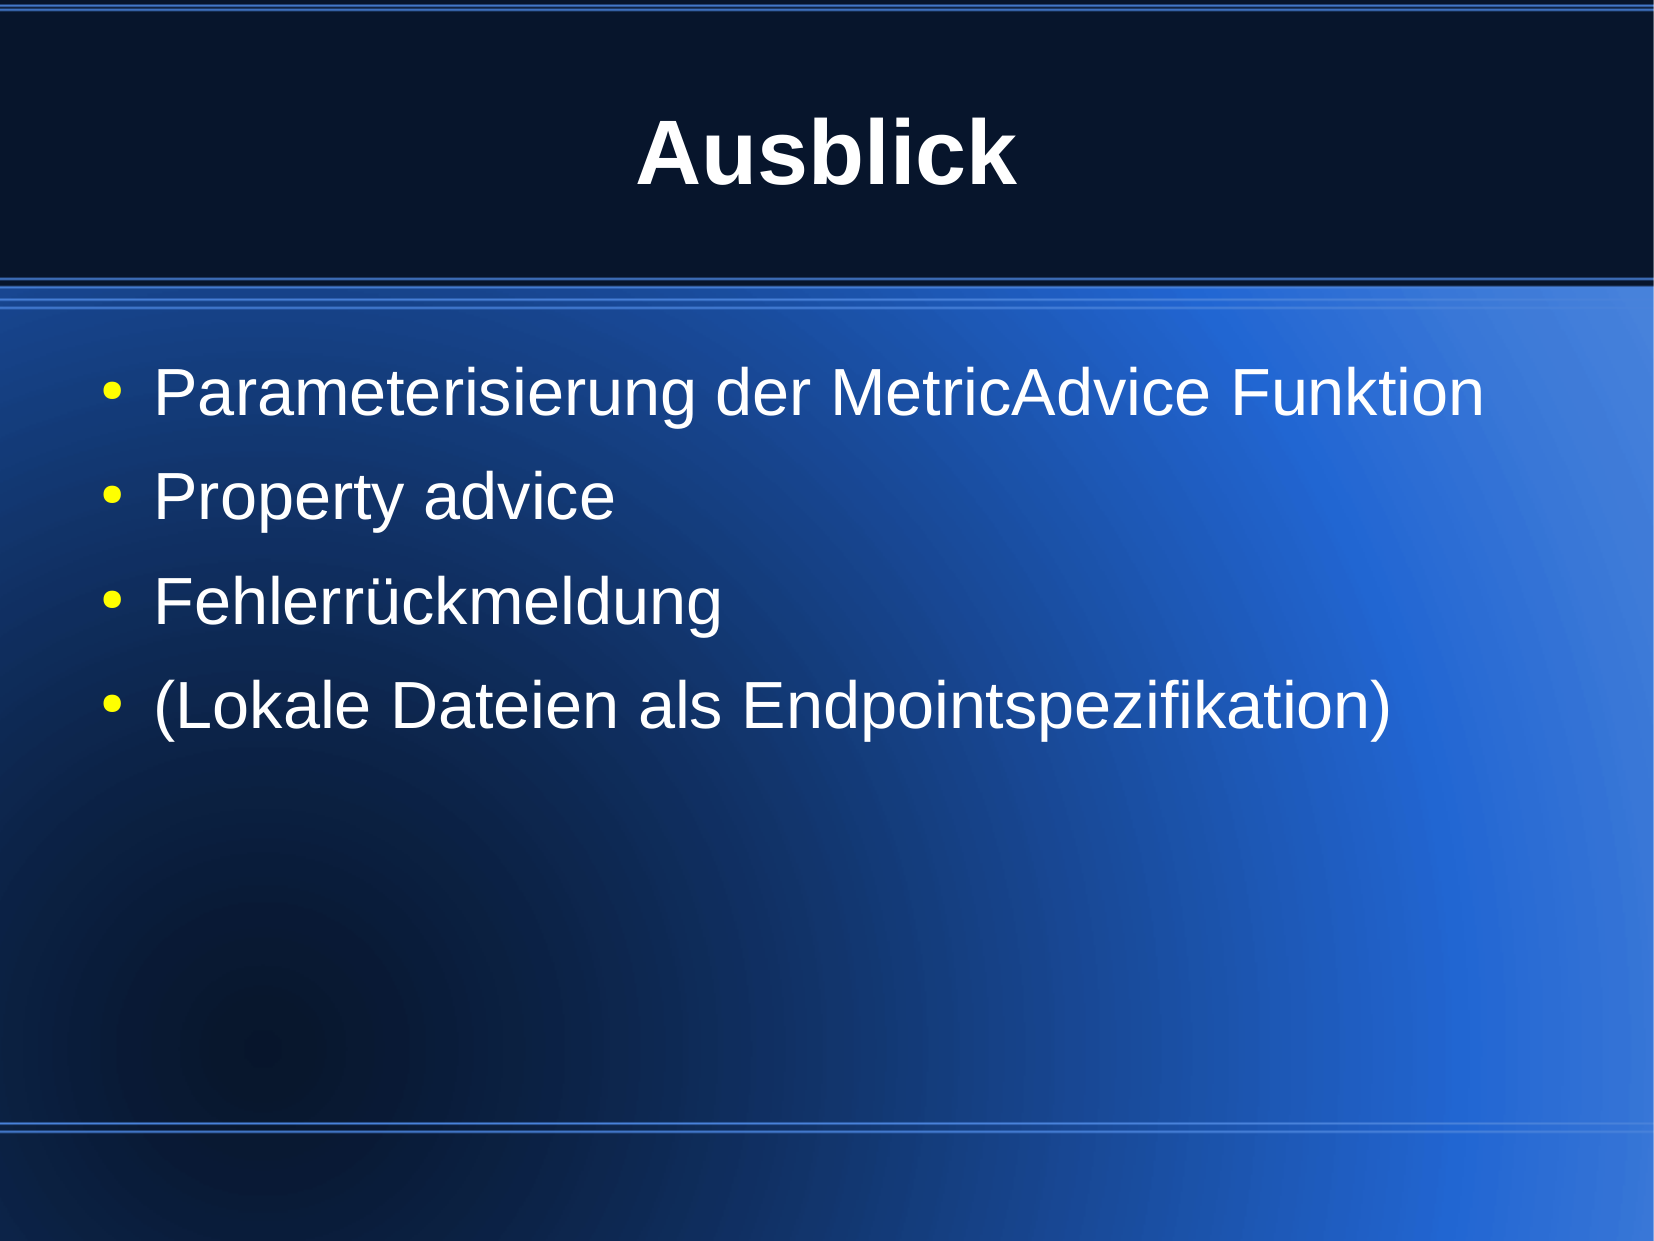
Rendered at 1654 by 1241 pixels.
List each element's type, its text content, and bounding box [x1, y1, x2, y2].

picture [0, 0, 1654, 1241]
title Ausblick [82, 49, 1571, 257]
list Parameterisierung der MetricAdvice Funktion Property advice Fehlerrückmeldung (Lokale Dateien als Endpointspezifikation) [82, 355, 1571, 1058]
